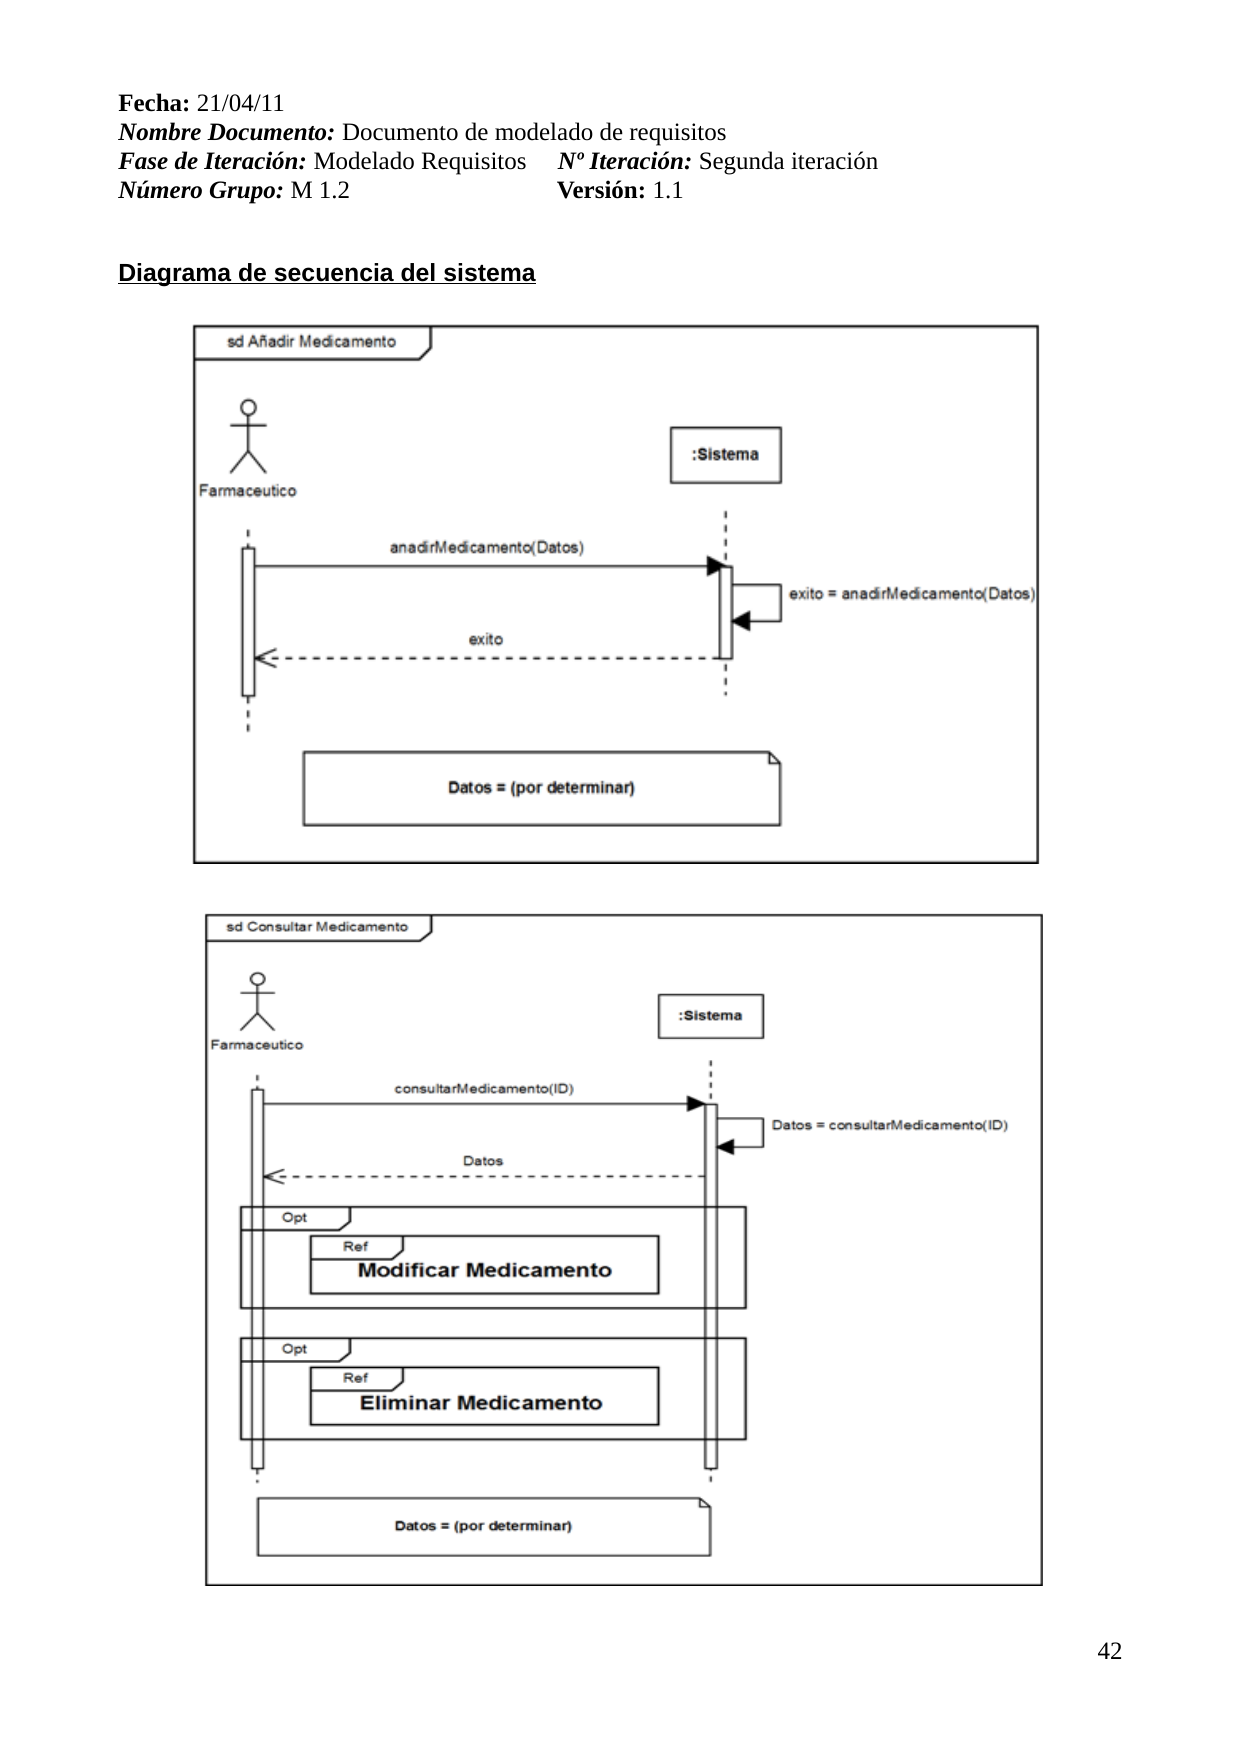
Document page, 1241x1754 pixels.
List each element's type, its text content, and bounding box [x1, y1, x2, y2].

subtitle Diagrama de secuencia del sistema [118, 258, 1122, 287]
picture [192, 324, 1040, 864]
picture [204, 913, 1043, 1586]
